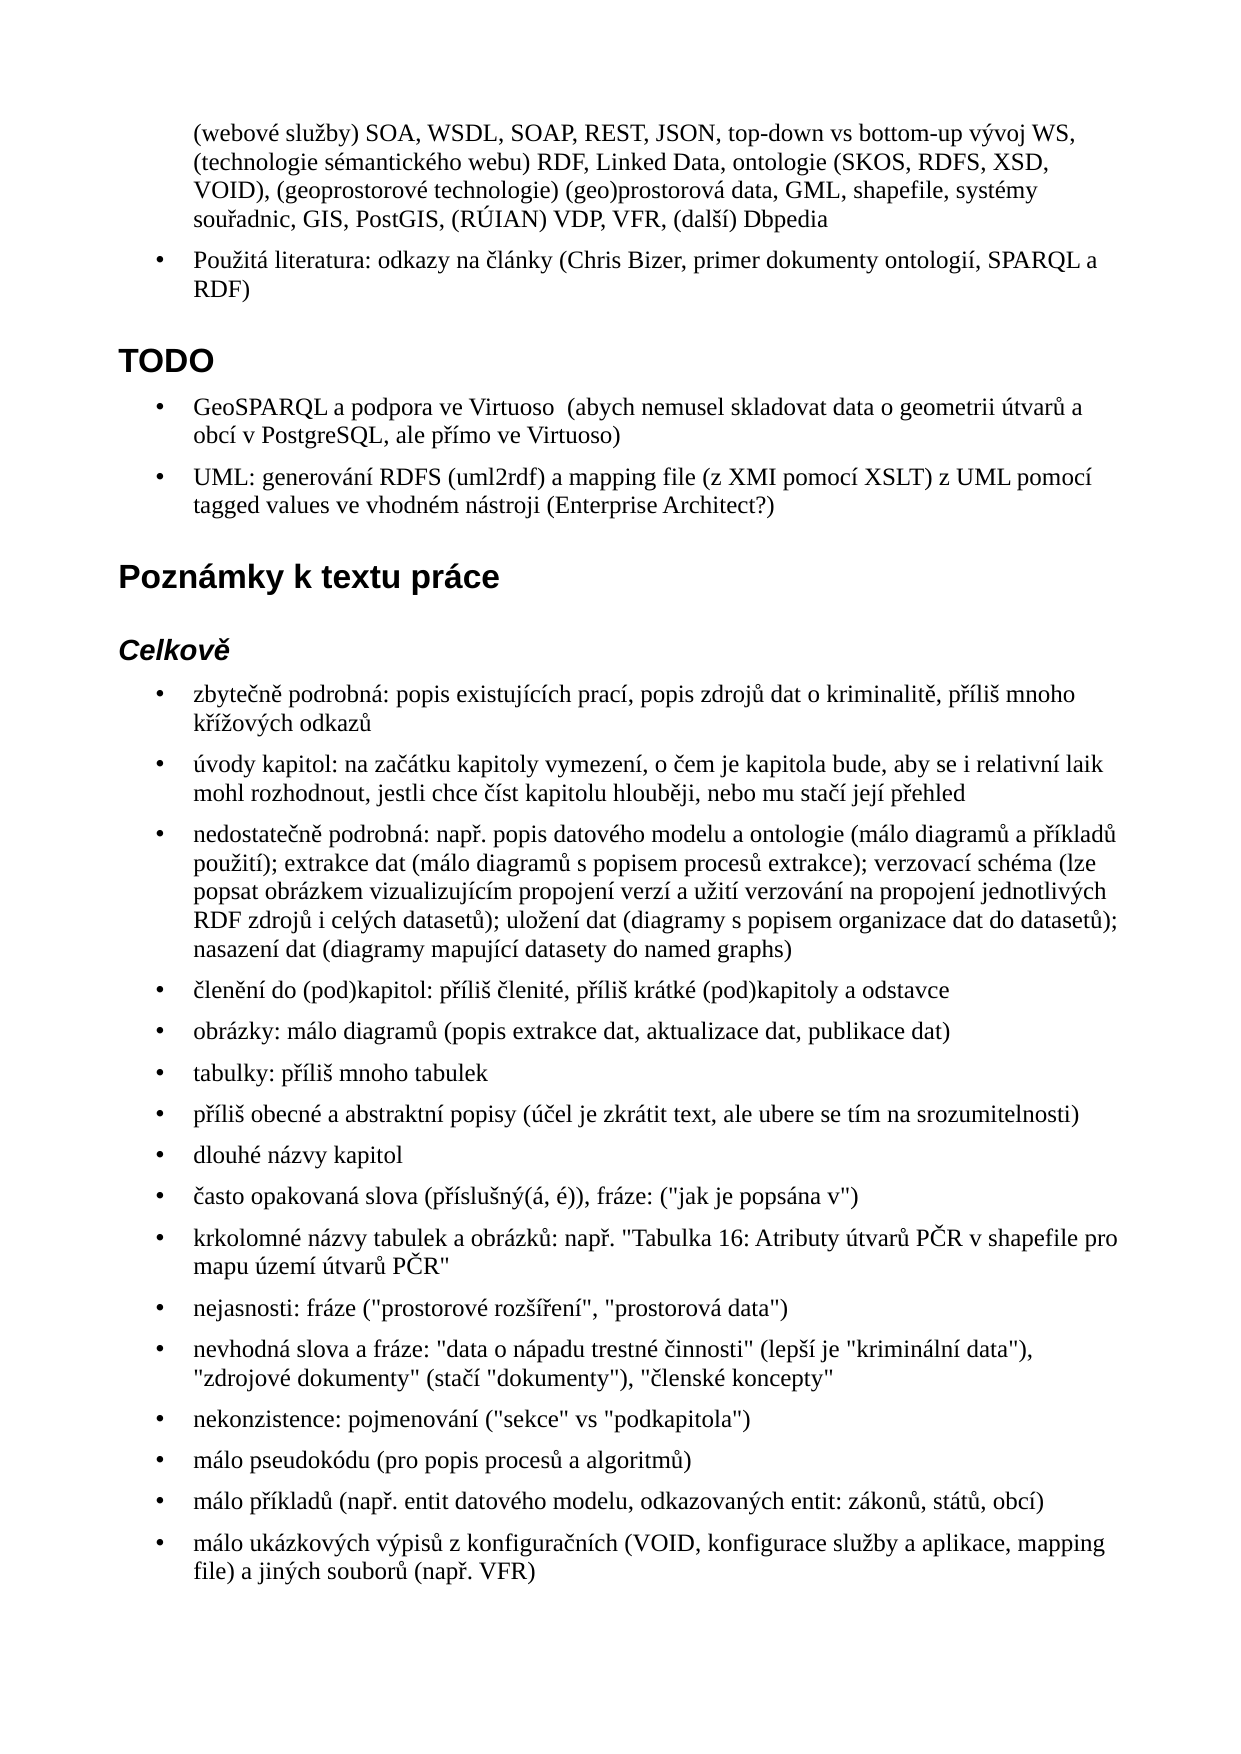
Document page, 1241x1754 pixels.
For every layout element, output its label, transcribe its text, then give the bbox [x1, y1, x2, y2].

list málo ukázkových výpisů z konfiguračních (VOID, konfigurace služby a aplikace, mapping file) a jiných souborů (např. VFR) [156, 1528, 1122, 1585]
list nedostatečně podrobná: např. popis datového modelu a ontologie (málo diagramů a příkladů použití); extrakce dat (málo diagramů s popisem procesů extrakce); verzovací schéma (lze popsat obrázkem vizualizujícím propojení verzí a užití verzování na propojení jednotlivých RDF zdrojů i celých datasetů); uložení dat (diagramy s popisem organizace dat do datasetů); nasazení dat (diagramy mapující datasety do named graphs) [156, 819, 1122, 963]
list dlouhé názvy kapitol [156, 1140, 1122, 1169]
list obrázky: málo diagramů (popis extrakce dat, aktualizace dat, publikace dat) [156, 1016, 1122, 1045]
list nekonzistence: pojmenování ("sekce" vs "podkapitola") [156, 1404, 1122, 1433]
list tabulky: příliš mnoho tabulek [156, 1058, 1122, 1086]
list zbytečně podrobná: popis existujících prací, popis zdrojů dat o kriminalitě, příliš mnoho křížových odkazů [156, 679, 1122, 736]
list příliš obecné a abstraktní popisy (účel je zkrátit text, ale ubere se tím na srozumitelnosti) [156, 1099, 1122, 1128]
list členění do (pod)kapitol: příliš členité, příliš krátké (pod)kapitoly a odstavce [156, 975, 1122, 1004]
list málo příkladů (např. entit datového modelu, odkazovaných entit: zákonů, států, obcí) [156, 1486, 1122, 1515]
subtitle Celkově [118, 633, 1122, 666]
list nejasnosti: fráze ("prostorové rozšíření", "prostorová data") [156, 1293, 1122, 1321]
list (webové služby) SOA, WSDL, SOAP, REST, JSON, top-down vs bottom-up vývoj WS, (technologie sémantického webu) RDF, Linked Data, ontologie (SKOS, RDFS, XSD, VOID), (geoprostorové technologie) (geo)prostorová data, GML, shapefile, systémy souřadnic, GIS, PostGIS, (RÚIAN) VDP, VFR, (další) Dbpedia [156, 118, 1122, 233]
list často opakovaná slova (příslušný(á, é)), fráze: ("jak je popsána v") [156, 1181, 1122, 1210]
list úvody kapitol: na začátku kapitoly vymezení, o čem je kapitola bude, aby se i relativní laik mohl rozhodnout, jestli chce číst kapitolu hlouběji, nebo mu stačí její přehled [156, 749, 1122, 806]
list Použitá literatura: odkazy na články (Chris Bizer, primer dokumenty ontologií, SPARQL a RDF) [156, 246, 1122, 303]
list UML: generování RDFS (uml2rdf) a mapping file (z XMI pomocí XSLT) z UML pomocí tagged values ve vhodném nástroji (Enterprise Architect?) [156, 462, 1122, 519]
list málo pseudokódu (pro popis procesů a algoritmů) [156, 1445, 1122, 1474]
list GeoSPARQL a podpora ve Virtuoso (abych nemusel skladovat data o geometrii útvarů a obcí v PostgreSQL, ale přímo ve Virtuoso) [156, 392, 1122, 449]
list krkolomné názvy tabulek a obrázků: např. "Tabulka 16: Atributy útvarů PČR v shapefile pro mapu území útvarů PČR" [156, 1223, 1122, 1280]
list nevhodná slova a fráze: "data o nápadu trestné činnosti" (lepší je "kriminální data"), "zdrojové dokumenty" (stačí "dokumenty"), "členské koncepty" [156, 1334, 1122, 1391]
subtitle Poznámky k textu práce [118, 557, 1122, 595]
subtitle TODO [118, 341, 1122, 379]
